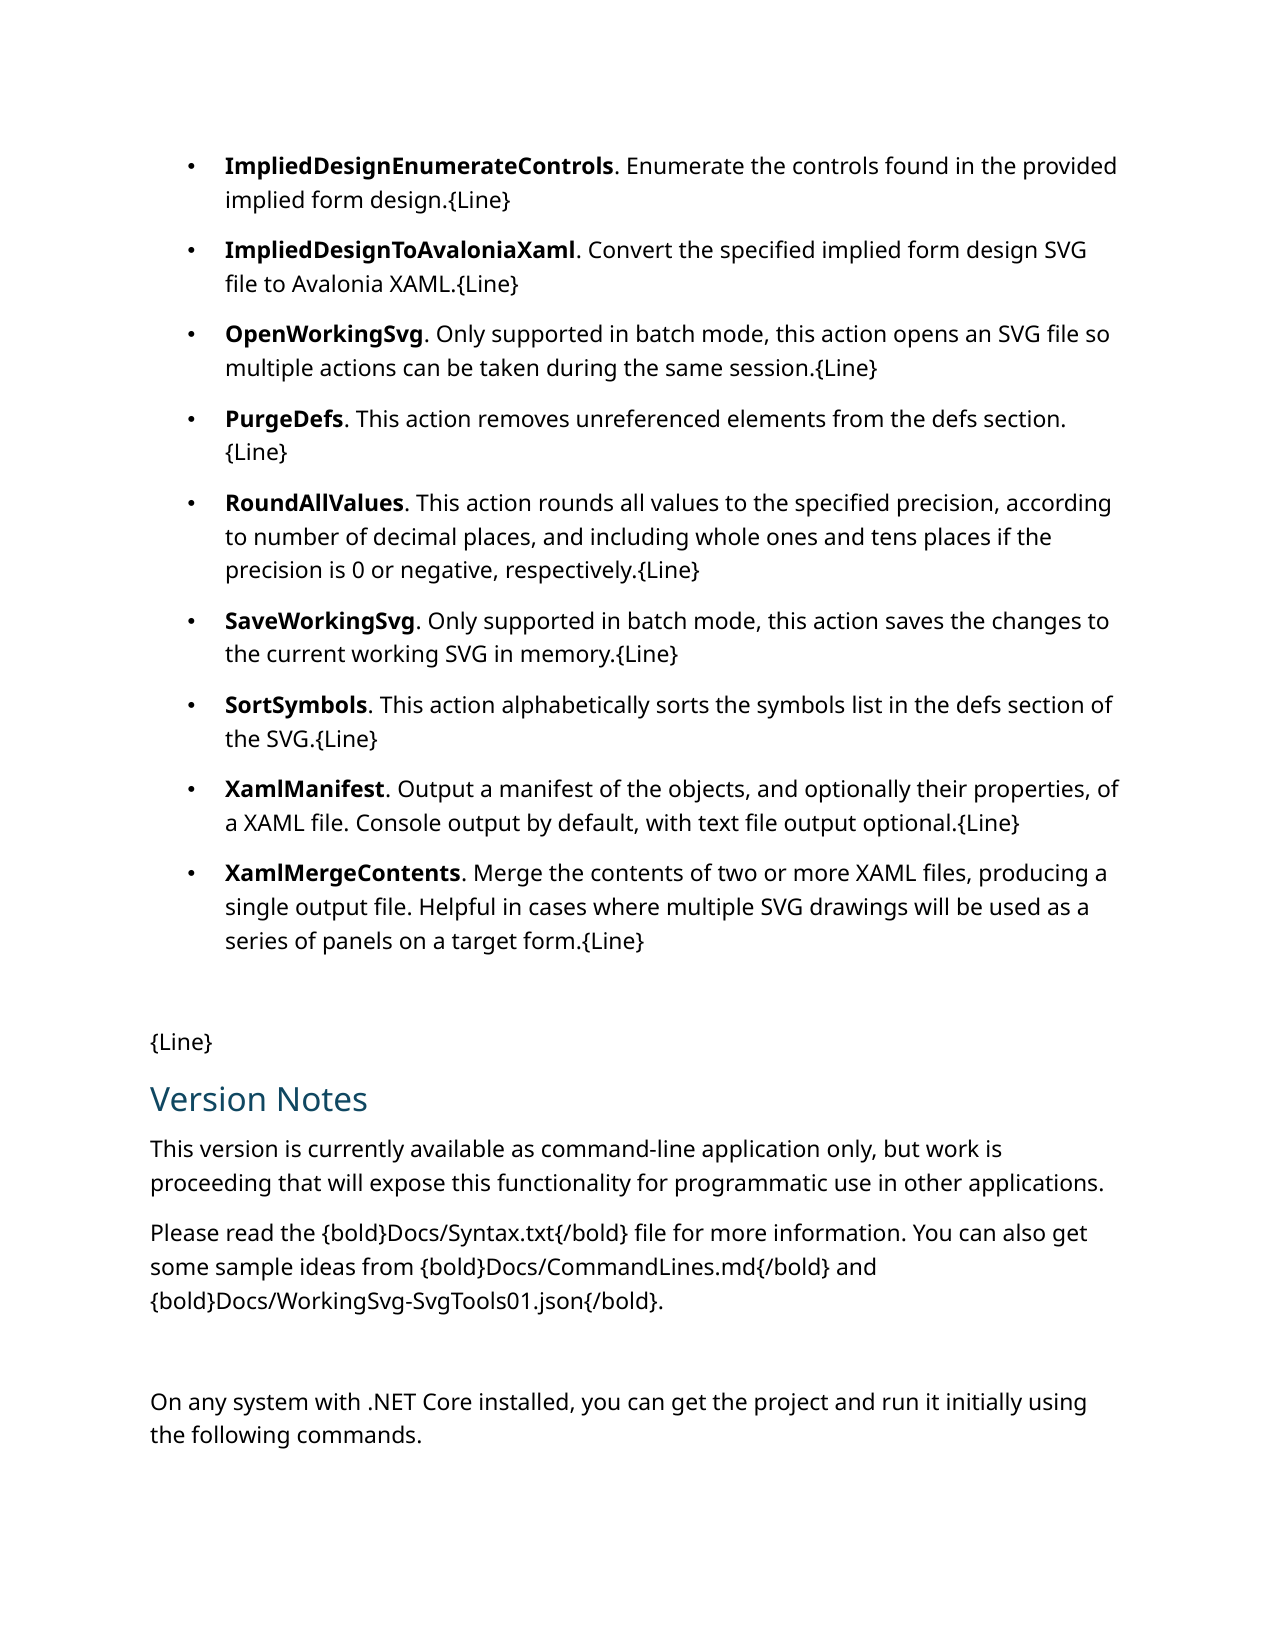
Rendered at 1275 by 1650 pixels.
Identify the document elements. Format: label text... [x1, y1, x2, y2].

list PurgeDefs. This action removes unreferenced elements from the defs section.{Line} [187, 402, 1125, 467]
list XamlMergeContents. Merge the contents of two or more XAML files, producing a single output file. Helpful in cases where multiple SVG drawings will be used as a series of panels on a target form.{Line} [187, 857, 1125, 956]
text {Line} [150, 1025, 1125, 1057]
text This version is currently available as command-line application only, but work is proceeding that will expose this functionality for programmatic use in other applications. [150, 1133, 1125, 1198]
list ImpliedDesignToAvaloniaXaml. Convert the specified implied form design SVG file to Avalonia XAML.{Line} [187, 234, 1125, 299]
subtitle Version Notes [150, 1076, 1125, 1121]
list SortSymbols. This action alphabetically sorts the symbols list in the defs section of the SVG.{Line} [187, 689, 1125, 754]
list SaveWorkingSvg. Only supported in batch mode, this action saves the changes to the current working SVG in memory.{Line} [187, 604, 1125, 669]
list ImpliedDesignEnumerateControls. Enumerate the controls found in the provided implied form design.{Line} [187, 150, 1125, 215]
list OpenWorkingSvg. Only supported in batch mode, this action opens an SVG file so multiple actions can be taken during the same session.{Line} [187, 318, 1125, 383]
list RoundAllValues. This action rounds all values to the specified precision, according to number of decimal places, and including whole ones and tens places if the precision is 0 or negative, respectively.{Line} [187, 487, 1125, 585]
text Please read the {bold}Docs/Syntax.txt{/bold} file for more information. You can also get some sample ideas from {bold}Docs/CommandLines.md{/bold} and {bold}Docs/WorkingSvg-SvgTools01.json{/bold}. [150, 1217, 1125, 1316]
text On any system with .NET Core installed, you can get the project and run it initially using the following commands. [150, 1386, 1125, 1451]
list XamlManifest. Output a manifest of the objects, and optionally their properties, of a XAML file. Console output by default, with text file output optional.{Line} [187, 773, 1125, 838]
